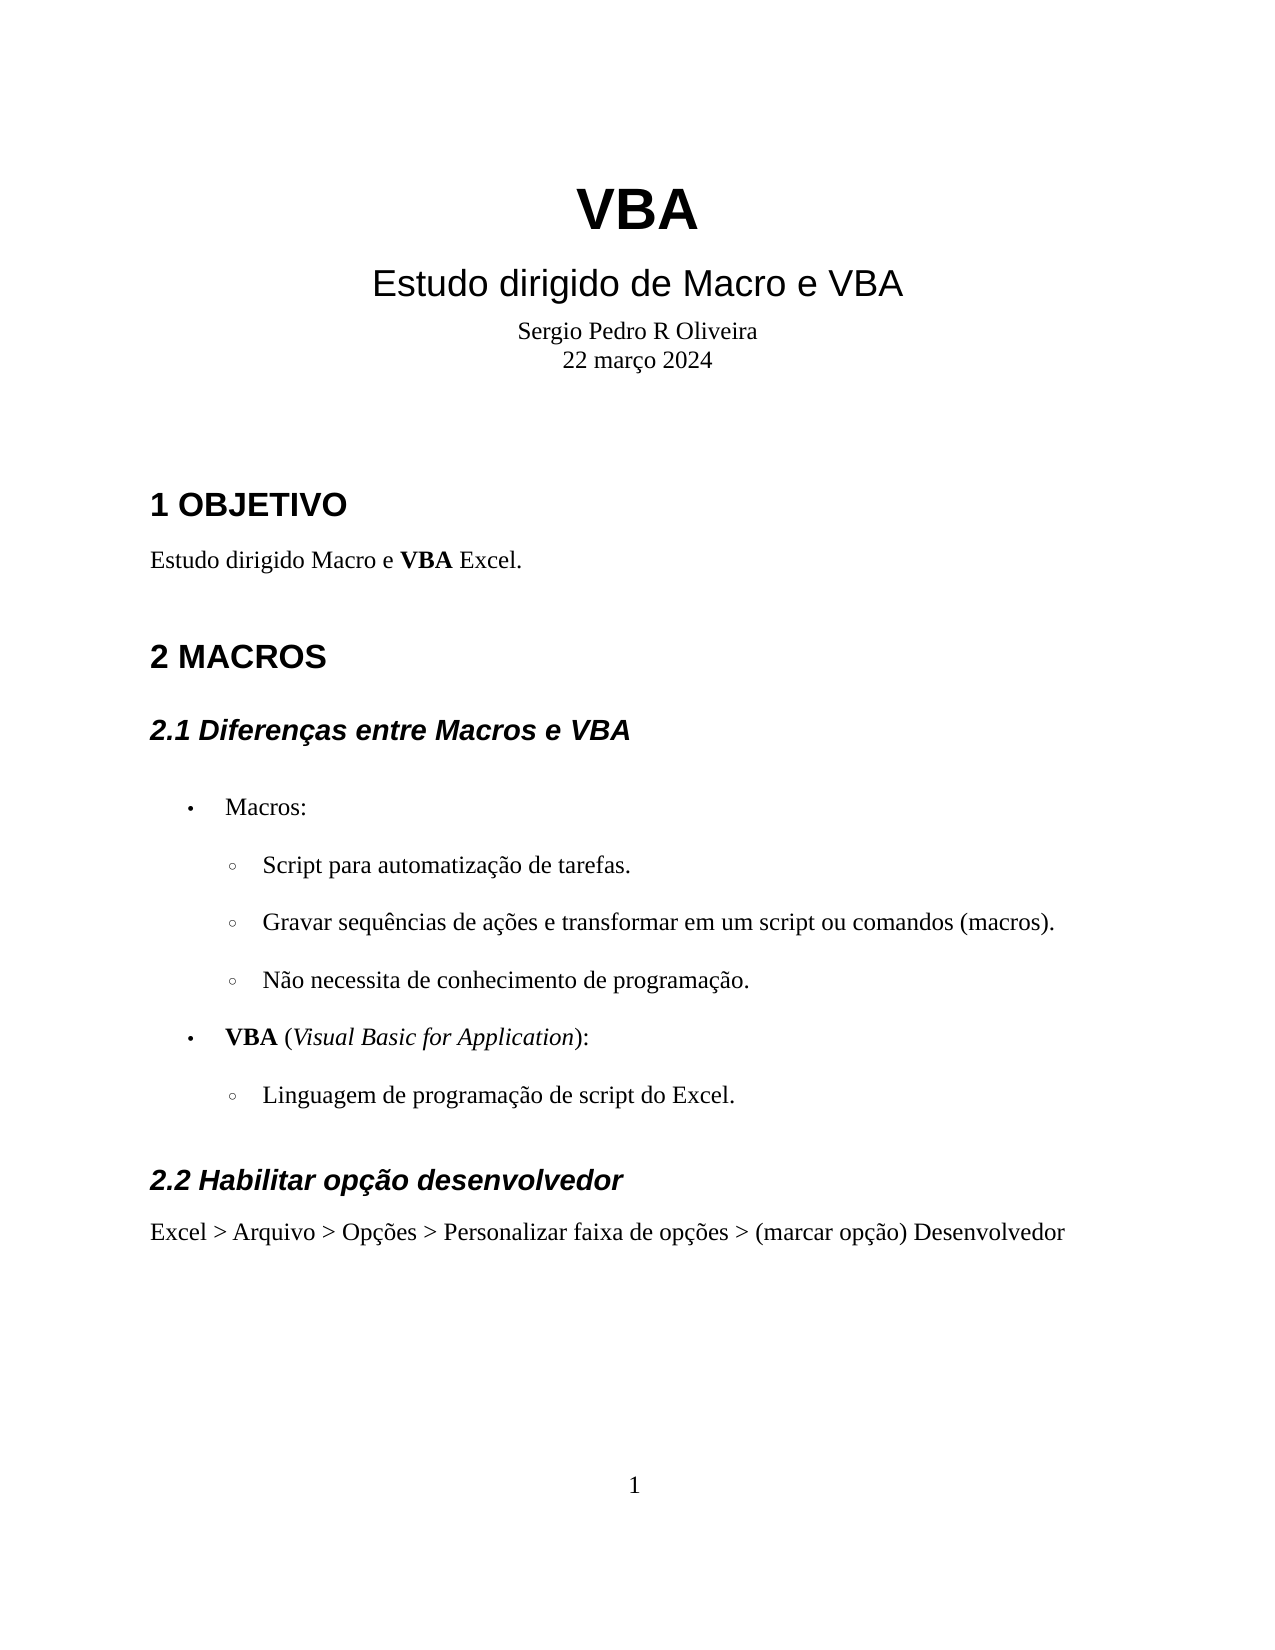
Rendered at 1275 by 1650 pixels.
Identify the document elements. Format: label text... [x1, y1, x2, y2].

list Script para automatização de tarefas. [225, 850, 1125, 907]
subtitle 2 MACROS [150, 637, 1125, 675]
list VBA (Visual Basic for Application): [187, 1022, 1125, 1080]
subtitle 2.1 Diferenças entre Macros e VBA [150, 713, 1125, 780]
text 22 março 2024 [150, 345, 1125, 374]
list Gravar sequências de ações e transformar em um script ou comandos (macros). [225, 907, 1125, 965]
list Linguagem de programação de script do Excel. [225, 1080, 1125, 1137]
text Estudo dirigido Macro e VBA Excel. [150, 545, 1125, 603]
list Macros: [187, 792, 1125, 850]
subtitle 1 OBJETIVO [150, 485, 1125, 524]
subtitle 2.2 Habilitar opção desenvolvedor [150, 1162, 1125, 1196]
title VBA [150, 175, 1125, 242]
list Não necessita de conhecimento de programação. [225, 965, 1125, 1022]
text Sergio Pedro R Oliveira [150, 316, 1125, 345]
text Excel > Arquivo > Opções > Personalizar faixa de opções > (marcar opção) Desenvolvedor [150, 1217, 1125, 1275]
subtitle Estudo dirigido de Macro e VBA [150, 261, 1125, 304]
